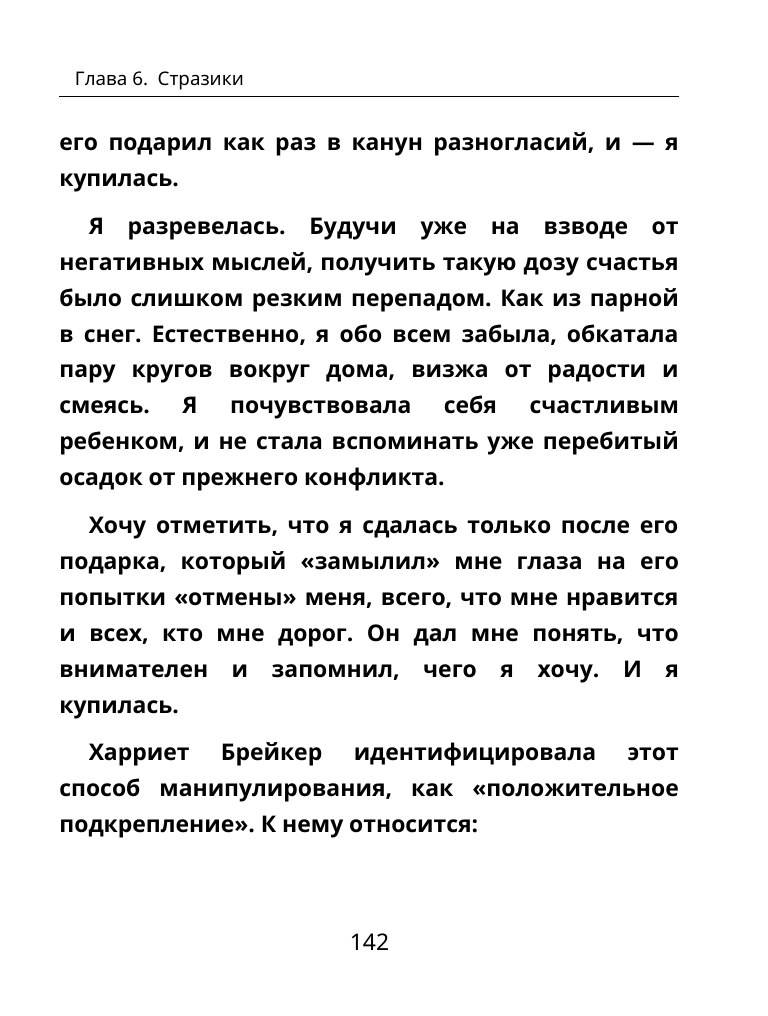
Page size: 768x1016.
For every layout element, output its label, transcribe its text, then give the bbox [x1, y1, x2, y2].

text его подарил как раз в канун разногласий, и — я купилась. [59, 126, 679, 193]
text Хочу отметить, что я сдалась только после его подарка, который «замылил» мне глаза на его попытки «отмены» меня, всего, что мне нравится и всех, кто мне дорог. Он дал мне понять, что внимателен и запомнил, чего я хочу. И я купилась. [59, 509, 679, 720]
text Харриет Брейкер идентифицировала этот способ манипулирования, как «положительное подкрепление». К нему относится: [59, 736, 679, 839]
text Я разревелась. Будучи уже на взводе от негативных мыслей, получить такую дозу счастья было слишком резким перепадом. Как из парной в снег. Естественно, я обо всем забыла, обкатала пару кругов вокруг дома, визжа от радости и смеясь. Я почувствовала себя счастливым ребенком, и не стала вспоминать уже перебитый осадок от прежнего конфликта. [59, 210, 679, 492]
